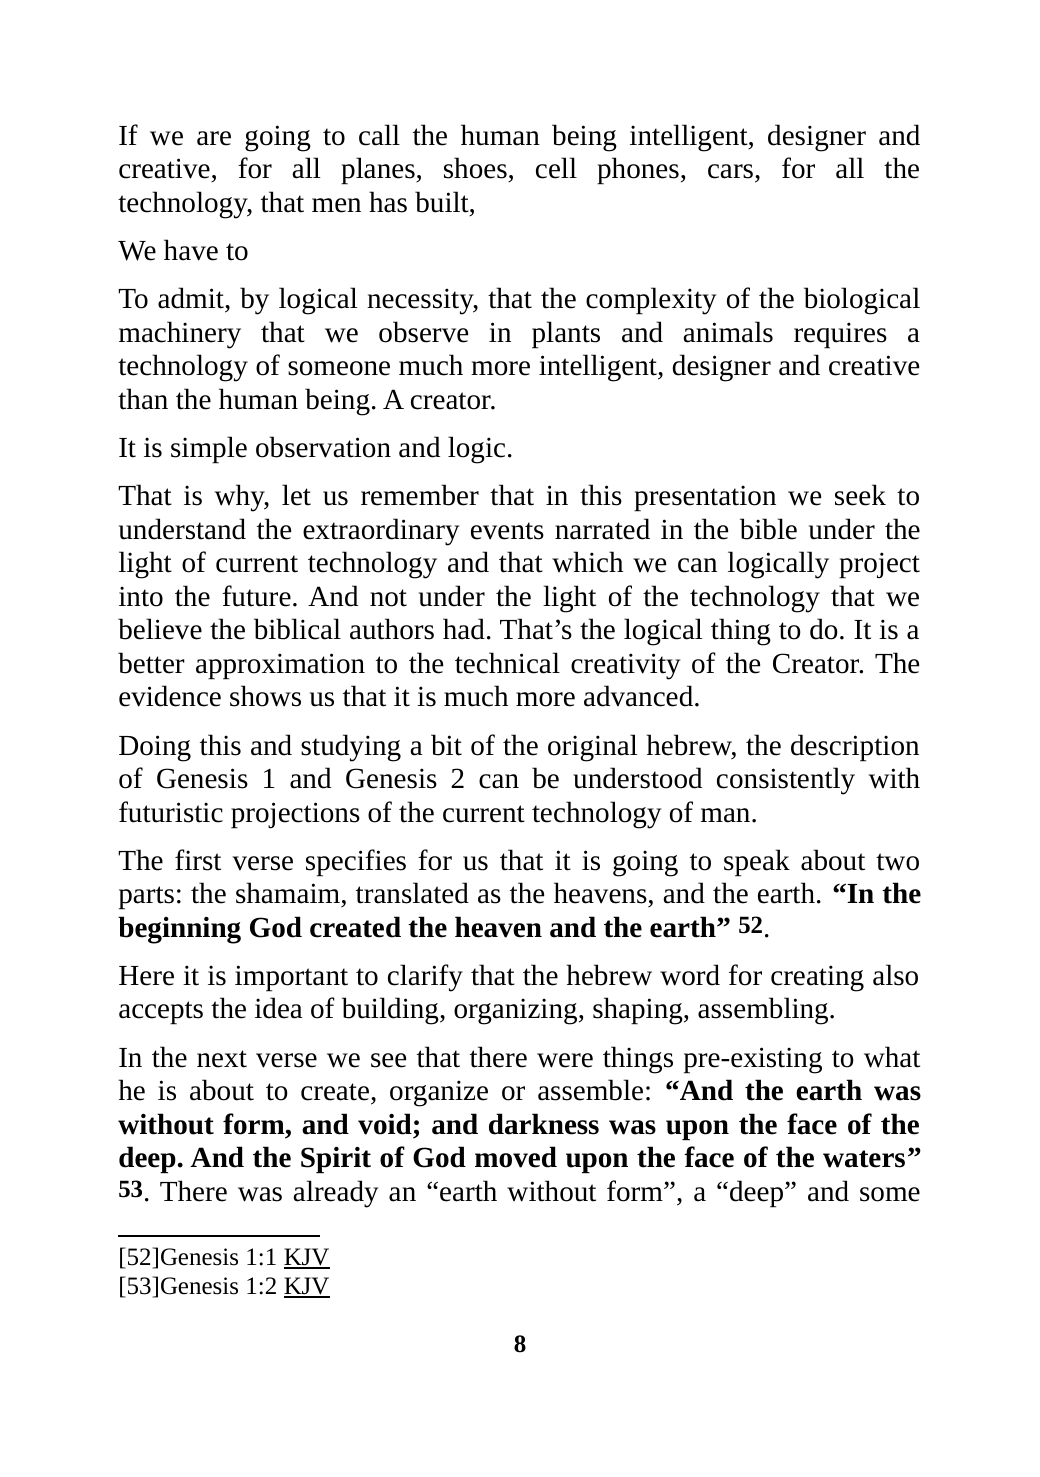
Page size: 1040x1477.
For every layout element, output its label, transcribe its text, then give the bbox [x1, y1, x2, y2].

text If we are going to call the human being intelligent, designer and creative, for all planes, shoes, cell phones, cars, for all the technology, that men has built, [118, 118, 921, 219]
text That is why, let us remember that in this presentation we seek to understand the extraordinary events narrated in the bible under the light of current technology and that which we can logically project into the future. And not under the light of the technology that we believe the biblical authors had. That’s the logical thing to do. It is a better approximation to the technical creativity of the Creator. The evidence shows us that it is much more advanced. [118, 478, 921, 713]
text Genesis 1:1 KJV [118, 1242, 921, 1271]
text To admit, by logical necessity, that the complexity of the biological machinery that we observe in plants and animals requires a technology of someone much more intelligent, designer and creative than the human being. A creator. [118, 281, 921, 416]
text In the next verse we see that there were things pre-existing to what he is about to create, organize or assemble: “And the earth was without form, and void; and darkness was upon the face of the deep. And the Spirit of God moved upon the face of the waters” . There was already an “earth without form”, a “deep” and some [118, 1040, 921, 1207]
text The first verse specifies for us that it is going to speak about two parts: the shamaim, translated as the heavens, and the earth. “In the beginning God created the heaven and the earth” . [118, 843, 921, 943]
text Genesis 1:2 KJV [118, 1271, 921, 1300]
text It is simple observation and logic. [118, 430, 921, 464]
text We have to [118, 233, 921, 267]
text Doing this and studying a bit of the original hebrew, the description of Genesis 1 and Genesis 2 can be understood consistently with futuristic projections of the current technology of man. [118, 728, 921, 828]
text Here it is important to clarify that the hebrew word for creating also accepts the idea of building, organizing, shaping, assembling. [118, 958, 921, 1025]
